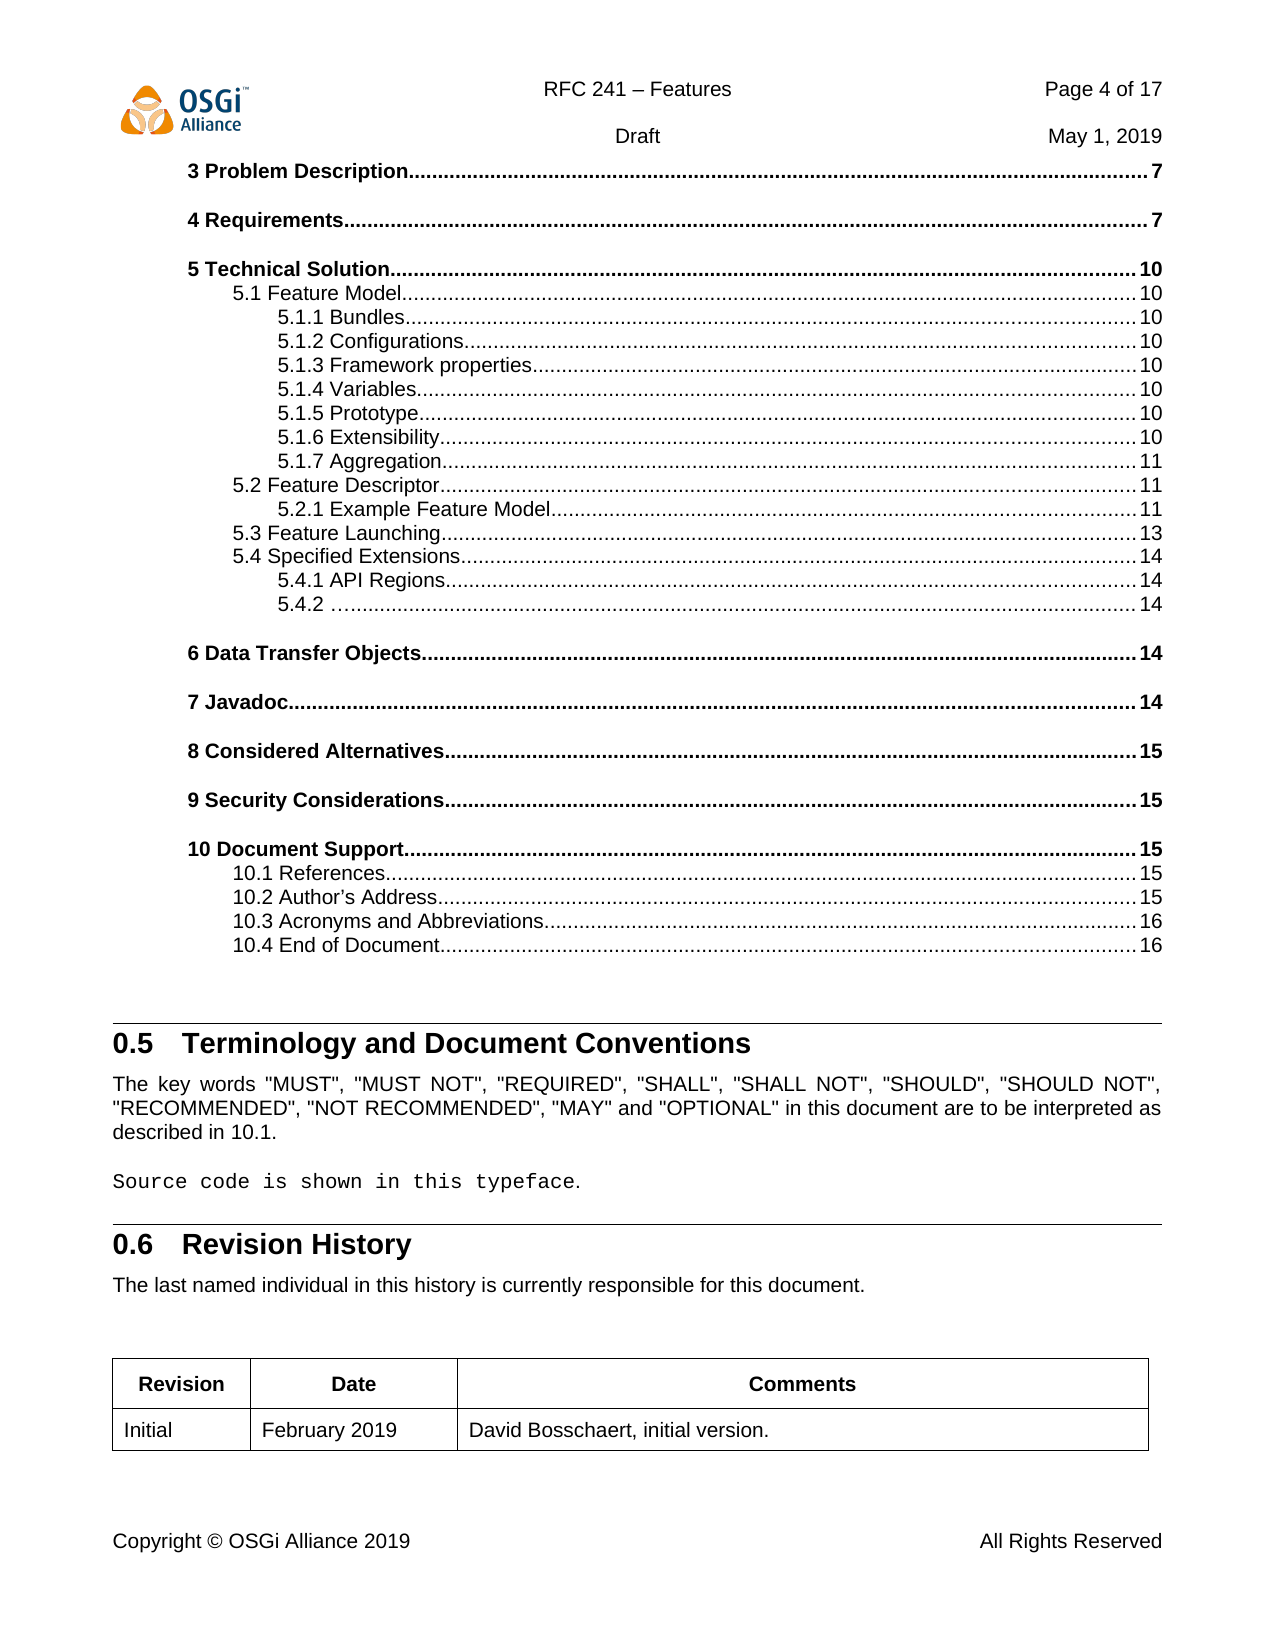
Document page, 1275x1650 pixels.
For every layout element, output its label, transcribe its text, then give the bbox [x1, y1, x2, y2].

table_header Comments [458, 1359, 1148, 1408]
text 5.2 Feature Descriptor 11 [232, 472, 1162, 496]
text 3 Problem Description 7 [187, 159, 1162, 183]
text 5 Technical Solution 10 [187, 257, 1162, 281]
text 10.1 References 15 [232, 861, 1162, 885]
subtitle Terminology and Document Conventions [112, 1024, 1162, 1059]
text 5.1.7 Aggregation 11 [277, 448, 1162, 472]
text 10.2 Author’s Address 15 [232, 885, 1162, 909]
text 5.2.1 Example Feature Model 11 [277, 496, 1162, 520]
text 6 Data Transfer Objects 14 [187, 641, 1162, 665]
text 5.1.6 Extensibility 10 [277, 424, 1162, 448]
text The last named individual in this history is currently responsible for this document. [112, 1273, 1162, 1297]
text 8 Considered Alternatives 15 [187, 739, 1162, 763]
text 9 Security Considerations 15 [187, 788, 1162, 812]
text 5.4 Specified Extensions 14 [232, 544, 1162, 568]
text 4 Requirements 7 [187, 208, 1162, 232]
table_header Date [251, 1359, 457, 1408]
table_cell Initial [113, 1409, 250, 1450]
picture [113, 78, 257, 142]
text Source code is shown in this typeface. [112, 1168, 1162, 1194]
text The key words "MUST", "MUST NOT", "REQUIRED", "SHALL", "SHALL NOT", "SHOULD", "SHOULD NOT", "RECOMMENDED", "NOT RECOMMENDED", "MAY" and "OPTIONAL" in this document are to be interpreted as described in 10.1. [112, 1072, 1162, 1143]
text 5.4.2 … 14 [277, 592, 1162, 616]
text 7 Javadoc 14 [187, 690, 1162, 714]
text 5.1.4 Variables 10 [277, 377, 1162, 401]
text 5.1.1 Bundles 10 [277, 305, 1162, 329]
text 5.1.2 Configurations 10 [277, 329, 1162, 353]
text 5.4.1 API Regions 14 [277, 568, 1162, 592]
subtitle Revision History [112, 1225, 1162, 1260]
text 5.3 Feature Launching 13 [232, 520, 1162, 544]
text 5.1 Feature Model 10 [232, 281, 1162, 305]
text 10.4 End of Document 16 [232, 933, 1162, 957]
text 5.1.5 Prototype 10 [277, 401, 1162, 424]
text 5.1.3 Framework properties 10 [277, 353, 1162, 377]
text 10.3 Acronyms and Abbreviations 16 [232, 909, 1162, 933]
text 10 Document Support 15 [187, 837, 1162, 861]
table_cell February 2019 [251, 1409, 457, 1450]
table_cell David Bosschaert, initial version. [458, 1409, 1148, 1450]
table_header Revision [113, 1359, 250, 1408]
